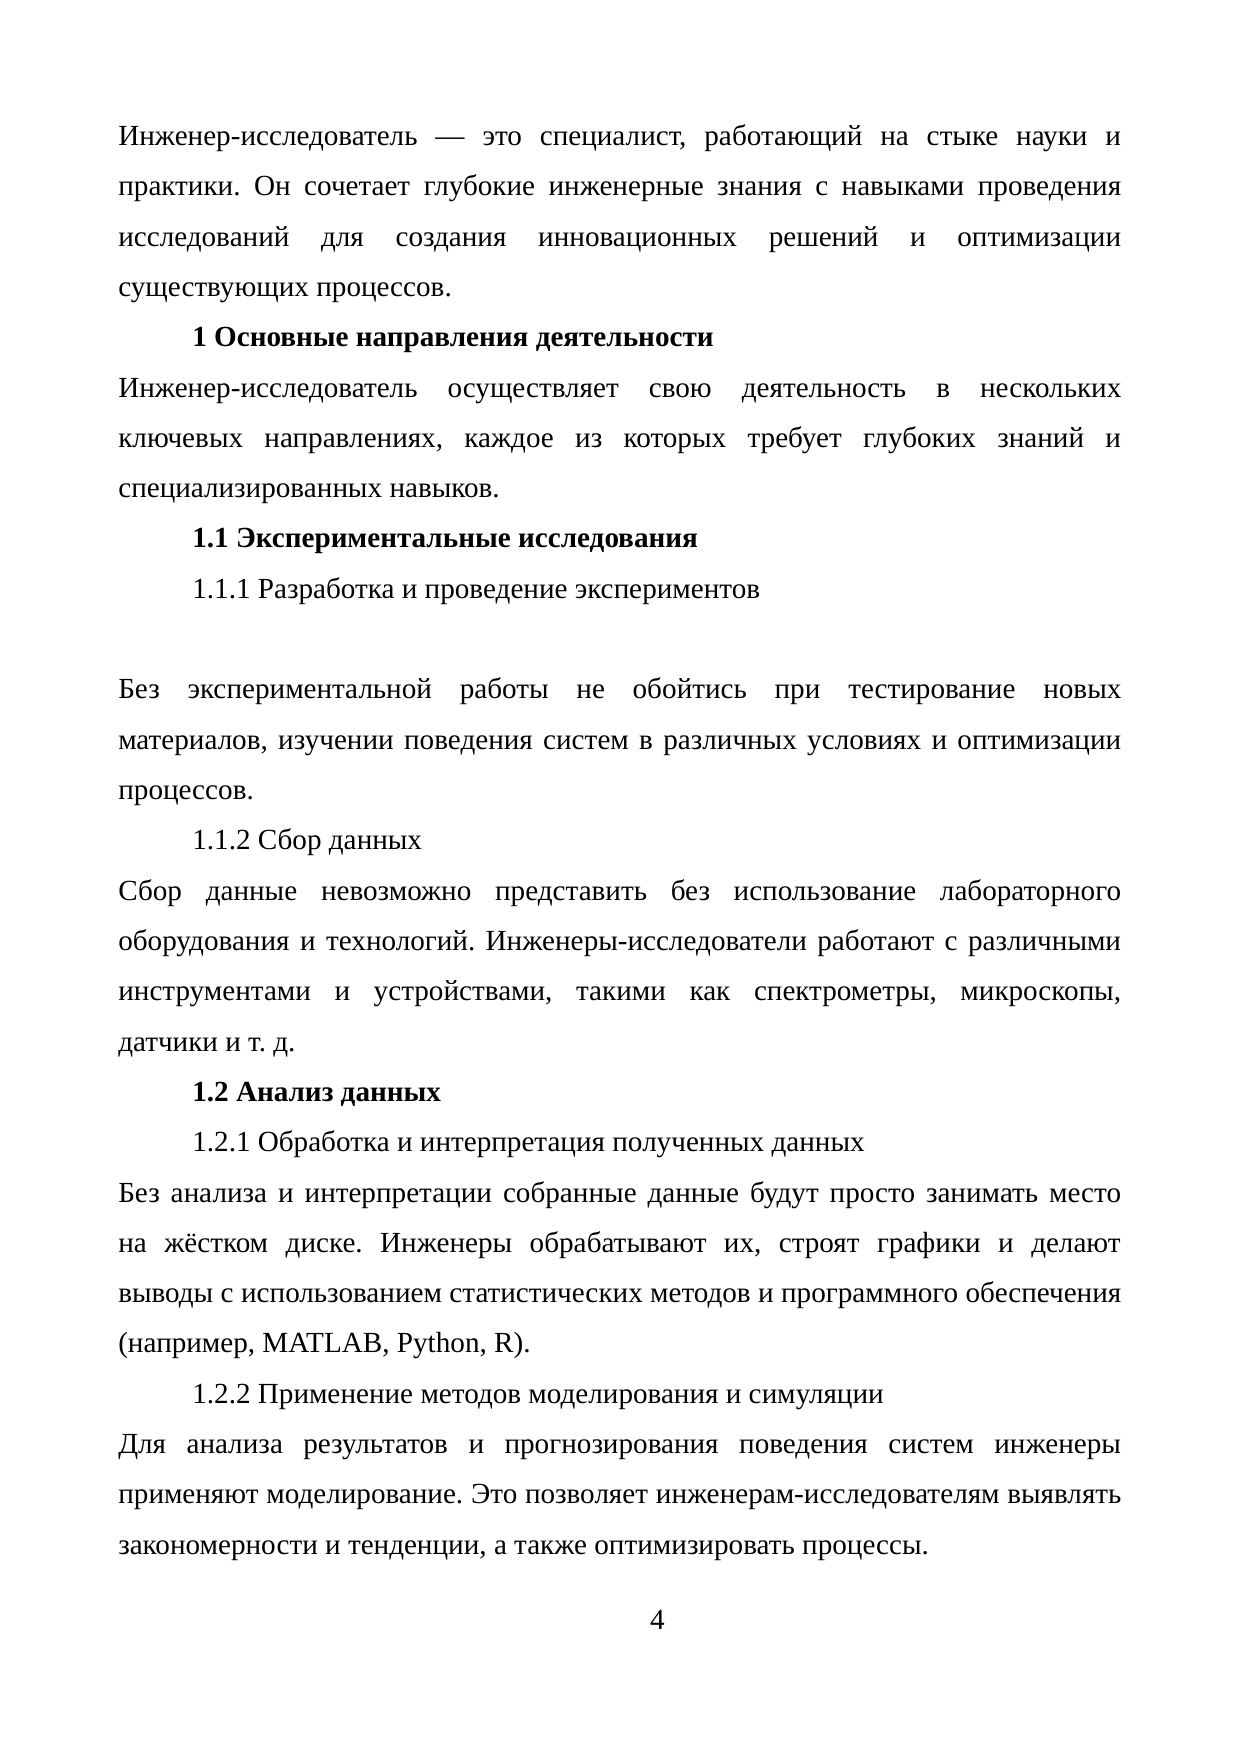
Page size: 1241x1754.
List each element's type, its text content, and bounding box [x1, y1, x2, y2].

subtitle Разработка и проведение экспериментов [118, 571, 1122, 604]
subtitle Экспериментальные исследования [118, 521, 1122, 554]
subtitle Сбор данных [118, 822, 1122, 856]
text Без анализа и интерпретации собранные данные будут просто занимать место на жёстком диске. Инженеры обрабатывают их, строят графики и делают выводы с использованием статистических методов и программного обеспечения (например, MATLAB, Python, R). [118, 1175, 1122, 1359]
subtitle Применение методов моделирования и симуляции [118, 1376, 1122, 1409]
subtitle Обработка и интерпретация полученных данных [118, 1124, 1122, 1158]
subtitle Анализ данных [118, 1074, 1122, 1108]
text Сбор данные невозможно представить без использование лабораторного оборудования и технологий. Инженеры-исследователи работают с различными инструментами и устройствами, такими как спектрометры, микроскопы, датчики и т. д. [118, 873, 1122, 1057]
text Инженер-исследователь — это специалист, работающий на стыке науки и практики. Он сочетает глубокие инженерные знания с навыками проведения исследований для создания инновационных решений и оптимизации существующих процессов. [118, 118, 1122, 303]
subtitle Основные направления деятельности [118, 319, 714, 353]
text Инженер-исследователь осуществляет свою деятельность в нескольких ключевых направлениях, каждое из которых требует глубоких знаний и специализированных навыков. [118, 370, 1122, 504]
text Без экспериментальной работы не обойтись при тестирование новых материалов, изучении поведения систем в различных условиях и оптимизации процессов. [118, 621, 1122, 806]
text Для анализа результатов и прогнозирования поведения систем инженеры применяют моделирование. Это позволяет инженерам-исследователям выявлять закономерности и тенденции, а также оптимизировать процессы. [118, 1426, 1122, 1560]
